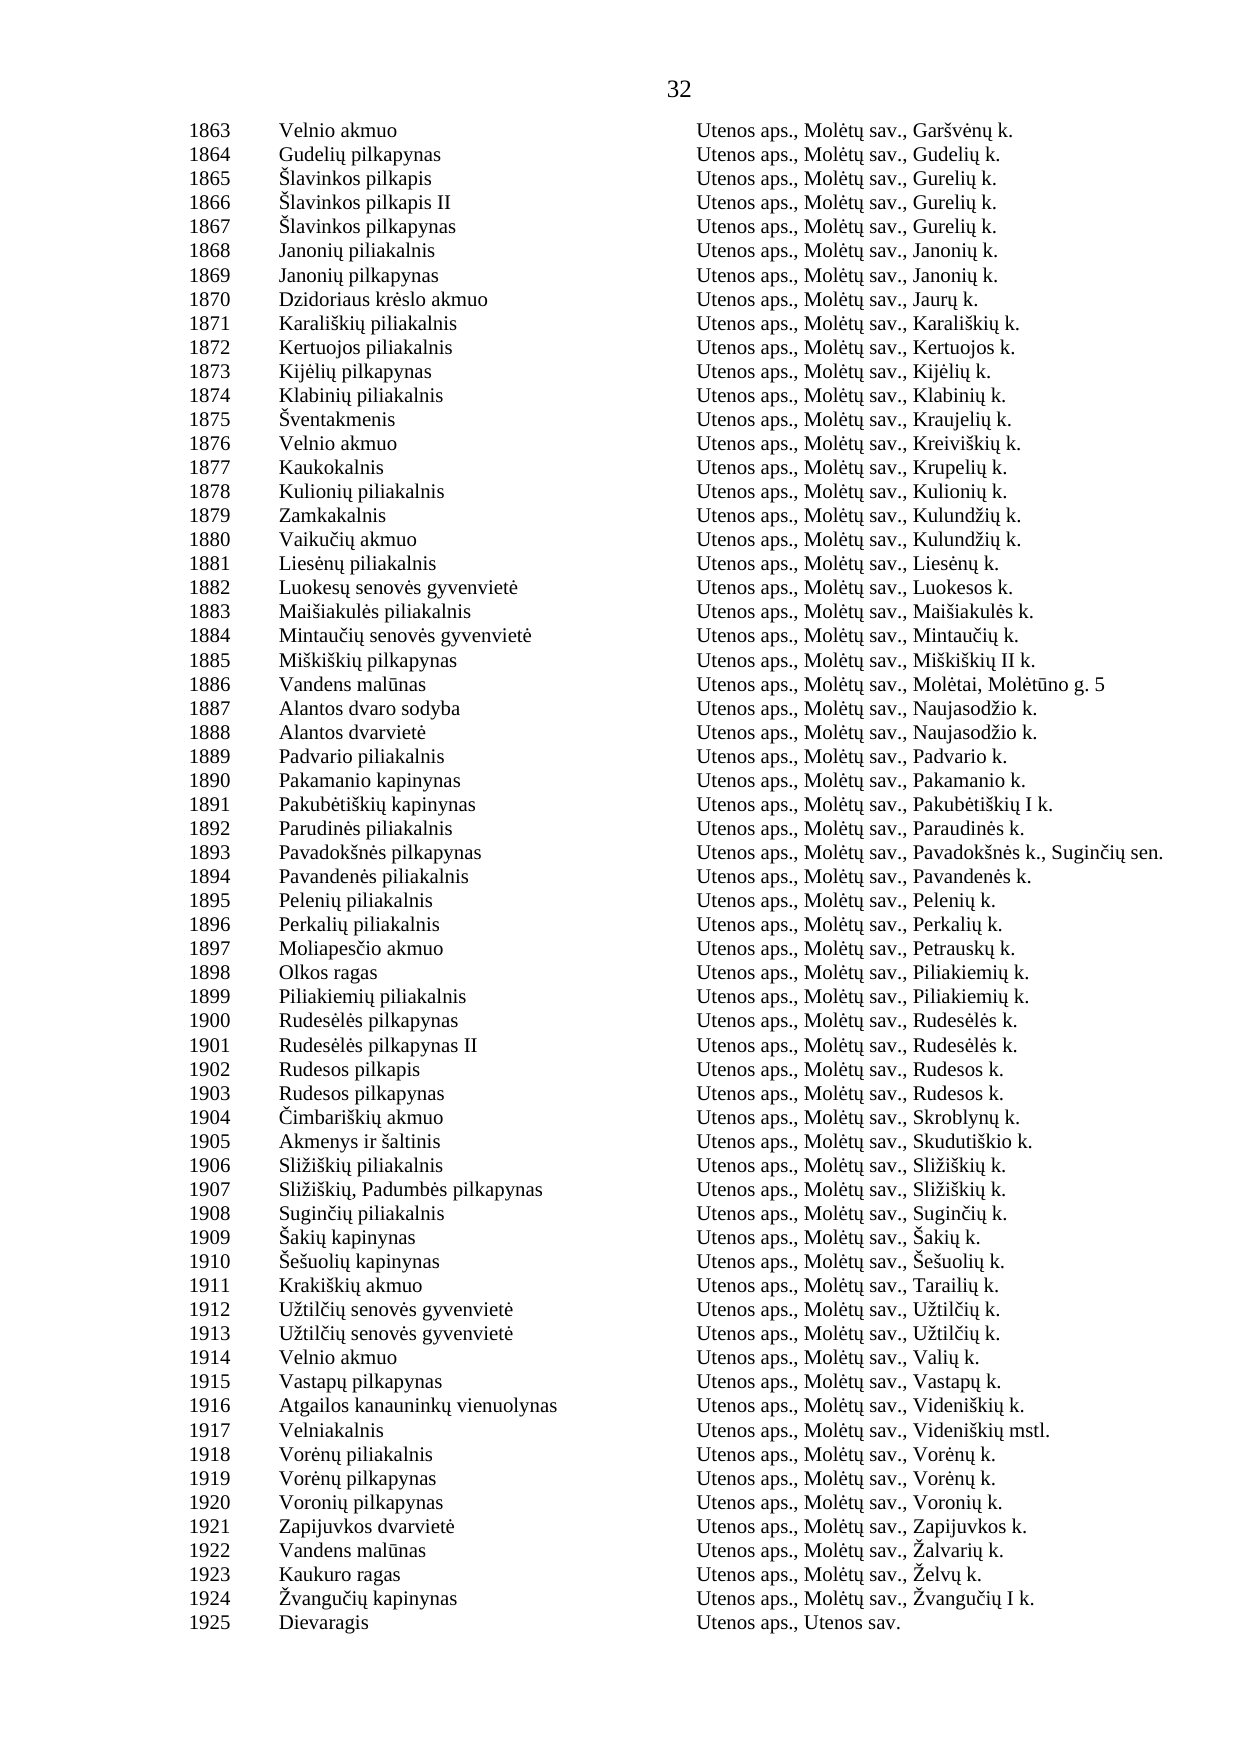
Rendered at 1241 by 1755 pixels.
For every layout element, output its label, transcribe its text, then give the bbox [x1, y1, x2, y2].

table_cell 1894 [177, 864, 267, 888]
table_cell 1884 [177, 624, 267, 647]
table_cell 1907 [177, 1177, 267, 1201]
table_cell Utenos aps., Molėtų sav., Žalvarių k. [685, 1538, 1181, 1562]
table_cell 1863 [177, 118, 267, 142]
table_cell 1883 [177, 599, 267, 623]
table_cell Luokesų senovės gyvenvietė [267, 575, 685, 599]
table_cell Utenos aps., Molėtų sav., Luokesos k. [685, 575, 1181, 599]
table_cell Krakiškių akmuo [267, 1273, 685, 1297]
table_cell Utenos aps., Molėtų sav., Pelenių k. [685, 888, 1181, 912]
table_cell Utenos aps., Molėtų sav., Zapijuvkos k. [685, 1514, 1181, 1538]
table_cell Utenos aps., Molėtų sav., Karališkių k. [685, 311, 1181, 335]
table_cell Padvario piliakalnis [267, 744, 685, 768]
table_cell 1914 [177, 1345, 267, 1369]
table_cell 1902 [177, 1057, 267, 1081]
table_cell 1889 [177, 744, 267, 768]
table_cell Utenos aps., Molėtų sav., Piliakiemių k. [685, 960, 1181, 984]
table_cell 1867 [177, 214, 267, 238]
table_cell Sližiškių piliakalnis [267, 1153, 685, 1177]
table_cell Utenos aps., Molėtų sav., Garšvėnų k. [685, 118, 1181, 142]
table_cell Akmenys ir šaltinis [267, 1129, 685, 1153]
table_cell Kaukokalnis [267, 455, 685, 479]
table_cell Vorėnų pilkapynas [267, 1466, 685, 1490]
table_cell 1905 [177, 1129, 267, 1153]
table_cell Utenos aps., Molėtų sav., Molėtai, Molėtūno g. 5 [685, 672, 1181, 696]
table_cell 1924 [177, 1586, 267, 1610]
table_cell 1899 [177, 984, 267, 1008]
table_cell Pavadokšnės pilkapynas [267, 840, 685, 864]
table_cell Utenos aps., Molėtų sav., Pavandenės k. [685, 864, 1181, 888]
table_cell Velnio akmuo [267, 118, 685, 142]
table_cell Utenos aps., Molėtų sav., Šakių k. [685, 1225, 1181, 1249]
table_cell Utenos aps., Molėtų sav., Pavadokšnės k., Suginčių sen. [685, 840, 1181, 864]
table_cell 1876 [177, 431, 267, 455]
table_cell 1874 [177, 383, 267, 407]
table_cell Utenos aps., Molėtų sav., Užtilčių k. [685, 1321, 1181, 1345]
table_cell Utenos aps., Molėtų sav., Gurelių k. [685, 166, 1181, 190]
table_cell Utenos aps., Molėtų sav., Gudelių k. [685, 142, 1181, 166]
table_cell 1866 [177, 190, 267, 214]
table_cell 1913 [177, 1321, 267, 1345]
table_cell Vastapų pilkapynas [267, 1369, 685, 1393]
table_cell Utenos aps., Utenos sav. [685, 1610, 1181, 1634]
table_cell Janonių piliakalnis [267, 239, 685, 262]
table_cell Šlavinkos pilkapis [267, 166, 685, 190]
table_cell Utenos aps., Molėtų sav., Rudesos k. [685, 1057, 1181, 1081]
table_cell Velniakalnis [267, 1418, 685, 1442]
table_cell Utenos aps., Molėtų sav., Kulundžių k. [685, 503, 1181, 527]
table_cell Rudesos pilkapis [267, 1057, 685, 1081]
table_cell Alantos dvarvietė [267, 720, 685, 744]
table_cell Utenos aps., Molėtų sav., Klabinių k. [685, 383, 1181, 407]
table_cell Pelenių piliakalnis [267, 888, 685, 912]
table_cell Vorėnų piliakalnis [267, 1442, 685, 1466]
table_cell 1871 [177, 311, 267, 335]
table_cell Utenos aps., Molėtų sav., Rudesėlės k. [685, 1033, 1181, 1057]
table_cell Perkalių piliakalnis [267, 912, 685, 936]
table_cell Utenos aps., Molėtų sav., Naujasodžio k. [685, 696, 1181, 720]
table_cell 1900 [177, 1009, 267, 1032]
table_cell 1916 [177, 1394, 267, 1417]
table_cell Atgailos kanauninkų vienuolynas [267, 1394, 685, 1417]
table_cell Utenos aps., Molėtų sav., Skroblynų k. [685, 1105, 1181, 1129]
table_cell Kijėlių pilkapynas [267, 359, 685, 383]
table_cell 1901 [177, 1033, 267, 1057]
table_cell 1895 [177, 888, 267, 912]
table_cell 1877 [177, 455, 267, 479]
table_cell Žvangučių kapinynas [267, 1586, 685, 1610]
table_cell Utenos aps., Molėtų sav., Vorėnų k. [685, 1442, 1181, 1466]
table_cell Kaukuro ragas [267, 1562, 685, 1586]
table_cell Utenos aps., Molėtų sav., Videniškių k. [685, 1394, 1181, 1417]
table_cell 1922 [177, 1538, 267, 1562]
table_cell Janonių pilkapynas [267, 263, 685, 287]
table_cell 1881 [177, 551, 267, 575]
table_cell Utenos aps., Molėtų sav., Sližiškių k. [685, 1153, 1181, 1177]
table_cell Šventakmenis [267, 407, 685, 431]
table_cell Moliapesčio akmuo [267, 936, 685, 960]
table_cell 1906 [177, 1153, 267, 1177]
table_cell Rudesos pilkapynas [267, 1081, 685, 1105]
table_cell Utenos aps., Molėtų sav., Kertuojos k. [685, 335, 1181, 359]
table_cell Vandens malūnas [267, 672, 685, 696]
table_cell Maišiakulės piliakalnis [267, 599, 685, 623]
table_cell Utenos aps., Molėtų sav., Kulionių k. [685, 479, 1181, 503]
table_cell Utenos aps., Molėtų sav., Žvangučių I k. [685, 1586, 1181, 1610]
table_cell Utenos aps., Molėtų sav., Želvų k. [685, 1562, 1181, 1586]
table_cell Voronių pilkapynas [267, 1490, 685, 1514]
table_cell Piliakiemių piliakalnis [267, 984, 685, 1008]
table_cell 1915 [177, 1369, 267, 1393]
table_cell Pakubėtiškių kapinynas [267, 792, 685, 816]
table_cell Zamkakalnis [267, 503, 685, 527]
table_cell Šakių kapinynas [267, 1225, 685, 1249]
table_cell 1897 [177, 936, 267, 960]
table_cell Utenos aps., Molėtų sav., Užtilčių k. [685, 1297, 1181, 1321]
table_cell Suginčių piliakalnis [267, 1201, 685, 1225]
table_cell Utenos aps., Molėtų sav., Krupelių k. [685, 455, 1181, 479]
table_cell Utenos aps., Molėtų sav., Pakubėtiškių I k. [685, 792, 1181, 816]
table_cell Utenos aps., Molėtų sav., Suginčių k. [685, 1201, 1181, 1225]
table_cell Utenos aps., Molėtų sav., Skudutiškio k. [685, 1129, 1181, 1153]
table_cell 1887 [177, 696, 267, 720]
table_cell Utenos aps., Molėtų sav., Voronių k. [685, 1490, 1181, 1514]
table_cell 1903 [177, 1081, 267, 1105]
table_cell Utenos aps., Molėtų sav., Janonių k. [685, 263, 1181, 287]
table_cell Užtilčių senovės gyvenvietė [267, 1297, 685, 1321]
table_cell Kulionių piliakalnis [267, 479, 685, 503]
table_cell Utenos aps., Molėtų sav., Videniškių mstl. [685, 1418, 1181, 1442]
table_cell Utenos aps., Molėtų sav., Valių k. [685, 1345, 1181, 1369]
table_cell Olkos ragas [267, 960, 685, 984]
table_cell Rudesėlės pilkapynas [267, 1009, 685, 1032]
table_cell Utenos aps., Molėtų sav., Perkalių k. [685, 912, 1181, 936]
table_cell Utenos aps., Molėtų sav., Kraujelių k. [685, 407, 1181, 431]
table_cell Kertuojos piliakalnis [267, 335, 685, 359]
table_cell Užtilčių senovės gyvenvietė [267, 1321, 685, 1345]
table_cell Gudelių pilkapynas [267, 142, 685, 166]
table_cell Mintaučių senovės gyvenvietė [267, 624, 685, 647]
table_cell Utenos aps., Molėtų sav., Liesėnų k. [685, 551, 1181, 575]
table_cell 1918 [177, 1442, 267, 1466]
table_cell 1921 [177, 1514, 267, 1538]
table_cell 1911 [177, 1273, 267, 1297]
table_cell 1870 [177, 287, 267, 311]
table_cell 1885 [177, 648, 267, 672]
table_cell 1873 [177, 359, 267, 383]
table_cell Vaikučių akmuo [267, 527, 685, 551]
table_cell Utenos aps., Molėtų sav., Piliakiemių k. [685, 984, 1181, 1008]
table_cell Utenos aps., Molėtų sav., Vorėnų k. [685, 1466, 1181, 1490]
table_cell 1875 [177, 407, 267, 431]
table_cell 1910 [177, 1249, 267, 1273]
table_cell 1893 [177, 840, 267, 864]
table_cell 1890 [177, 768, 267, 792]
table_cell 1880 [177, 527, 267, 551]
table_cell Miškiškių pilkapynas [267, 648, 685, 672]
table_cell 1919 [177, 1466, 267, 1490]
table_cell 1925 [177, 1610, 267, 1634]
table_cell 1868 [177, 239, 267, 262]
table_cell Utenos aps., Molėtų sav., Vastapų k. [685, 1369, 1181, 1393]
table_cell Vandens malūnas [267, 1538, 685, 1562]
table_cell 1886 [177, 672, 267, 696]
table_cell 1882 [177, 575, 267, 599]
table_cell Parudinės piliakalnis [267, 816, 685, 840]
table_cell Zapijuvkos dvarvietė [267, 1514, 685, 1538]
table_cell 1912 [177, 1297, 267, 1321]
table_cell 1872 [177, 335, 267, 359]
table_cell Rudesėlės pilkapynas II [267, 1033, 685, 1057]
table_cell 1896 [177, 912, 267, 936]
table_cell Utenos aps., Molėtų sav., Naujasodžio k. [685, 720, 1181, 744]
table_cell 1869 [177, 263, 267, 287]
table_cell Pakamanio kapinynas [267, 768, 685, 792]
table_cell Utenos aps., Molėtų sav., Kreiviškių k. [685, 431, 1181, 455]
table_cell 1878 [177, 479, 267, 503]
table_cell Utenos aps., Molėtų sav., Šešuolių k. [685, 1249, 1181, 1273]
table_cell Utenos aps., Molėtų sav., Jaurų k. [685, 287, 1181, 311]
table_cell Čimbariškių akmuo [267, 1105, 685, 1129]
table_cell Dzidoriaus krėslo akmuo [267, 287, 685, 311]
table_cell 1923 [177, 1562, 267, 1586]
table_cell Pavandenės piliakalnis [267, 864, 685, 888]
table_cell Utenos aps., Molėtų sav., Tarailių k. [685, 1273, 1181, 1297]
table_cell Utenos aps., Molėtų sav., Pakamanio k. [685, 768, 1181, 792]
table_cell Liesėnų piliakalnis [267, 551, 685, 575]
table_cell 1908 [177, 1201, 267, 1225]
table_cell Alantos dvaro sodyba [267, 696, 685, 720]
table_cell Utenos aps., Molėtų sav., Paraudinės k. [685, 816, 1181, 840]
table_cell Velnio akmuo [267, 1345, 685, 1369]
table_cell Utenos aps., Molėtų sav., Sližiškių k. [685, 1177, 1181, 1201]
table_cell 1904 [177, 1105, 267, 1129]
table_cell Utenos aps., Molėtų sav., Miškiškių II k. [685, 648, 1181, 672]
table_cell Sližiškių, Padumbės pilkapynas [267, 1177, 685, 1201]
table_cell 1879 [177, 503, 267, 527]
table_cell 1917 [177, 1418, 267, 1442]
table_cell Utenos aps., Molėtų sav., Rudesėlės k. [685, 1009, 1181, 1032]
table_cell Utenos aps., Molėtų sav., Kulundžių k. [685, 527, 1181, 551]
table_cell 1888 [177, 720, 267, 744]
table_cell 1920 [177, 1490, 267, 1514]
table_cell 1891 [177, 792, 267, 816]
table_cell 1909 [177, 1225, 267, 1249]
table_cell Utenos aps., Molėtų sav., Kijėlių k. [685, 359, 1181, 383]
table_cell Utenos aps., Molėtų sav., Gurelių k. [685, 214, 1181, 238]
table_cell Utenos aps., Molėtų sav., Maišiakulės k. [685, 599, 1181, 623]
table_cell Utenos aps., Molėtų sav., Rudesos k. [685, 1081, 1181, 1105]
table_cell Šlavinkos pilkapynas [267, 214, 685, 238]
table_cell Utenos aps., Molėtų sav., Mintaučių k. [685, 624, 1181, 647]
table_cell Utenos aps., Molėtų sav., Gurelių k. [685, 190, 1181, 214]
table_cell Velnio akmuo [267, 431, 685, 455]
table_cell 1864 [177, 142, 267, 166]
table_cell Dievaragis [267, 1610, 685, 1634]
table_cell 1892 [177, 816, 267, 840]
table_cell 1865 [177, 166, 267, 190]
table_cell Utenos aps., Molėtų sav., Petrauskų k. [685, 936, 1181, 960]
table_cell Utenos aps., Molėtų sav., Janonių k. [685, 239, 1181, 262]
table_cell Šešuolių kapinynas [267, 1249, 685, 1273]
table_cell Utenos aps., Molėtų sav., Padvario k. [685, 744, 1181, 768]
table_cell Karališkių piliakalnis [267, 311, 685, 335]
table_cell Šlavinkos pilkapis II [267, 190, 685, 214]
table_cell 1898 [177, 960, 267, 984]
table_cell Klabinių piliakalnis [267, 383, 685, 407]
